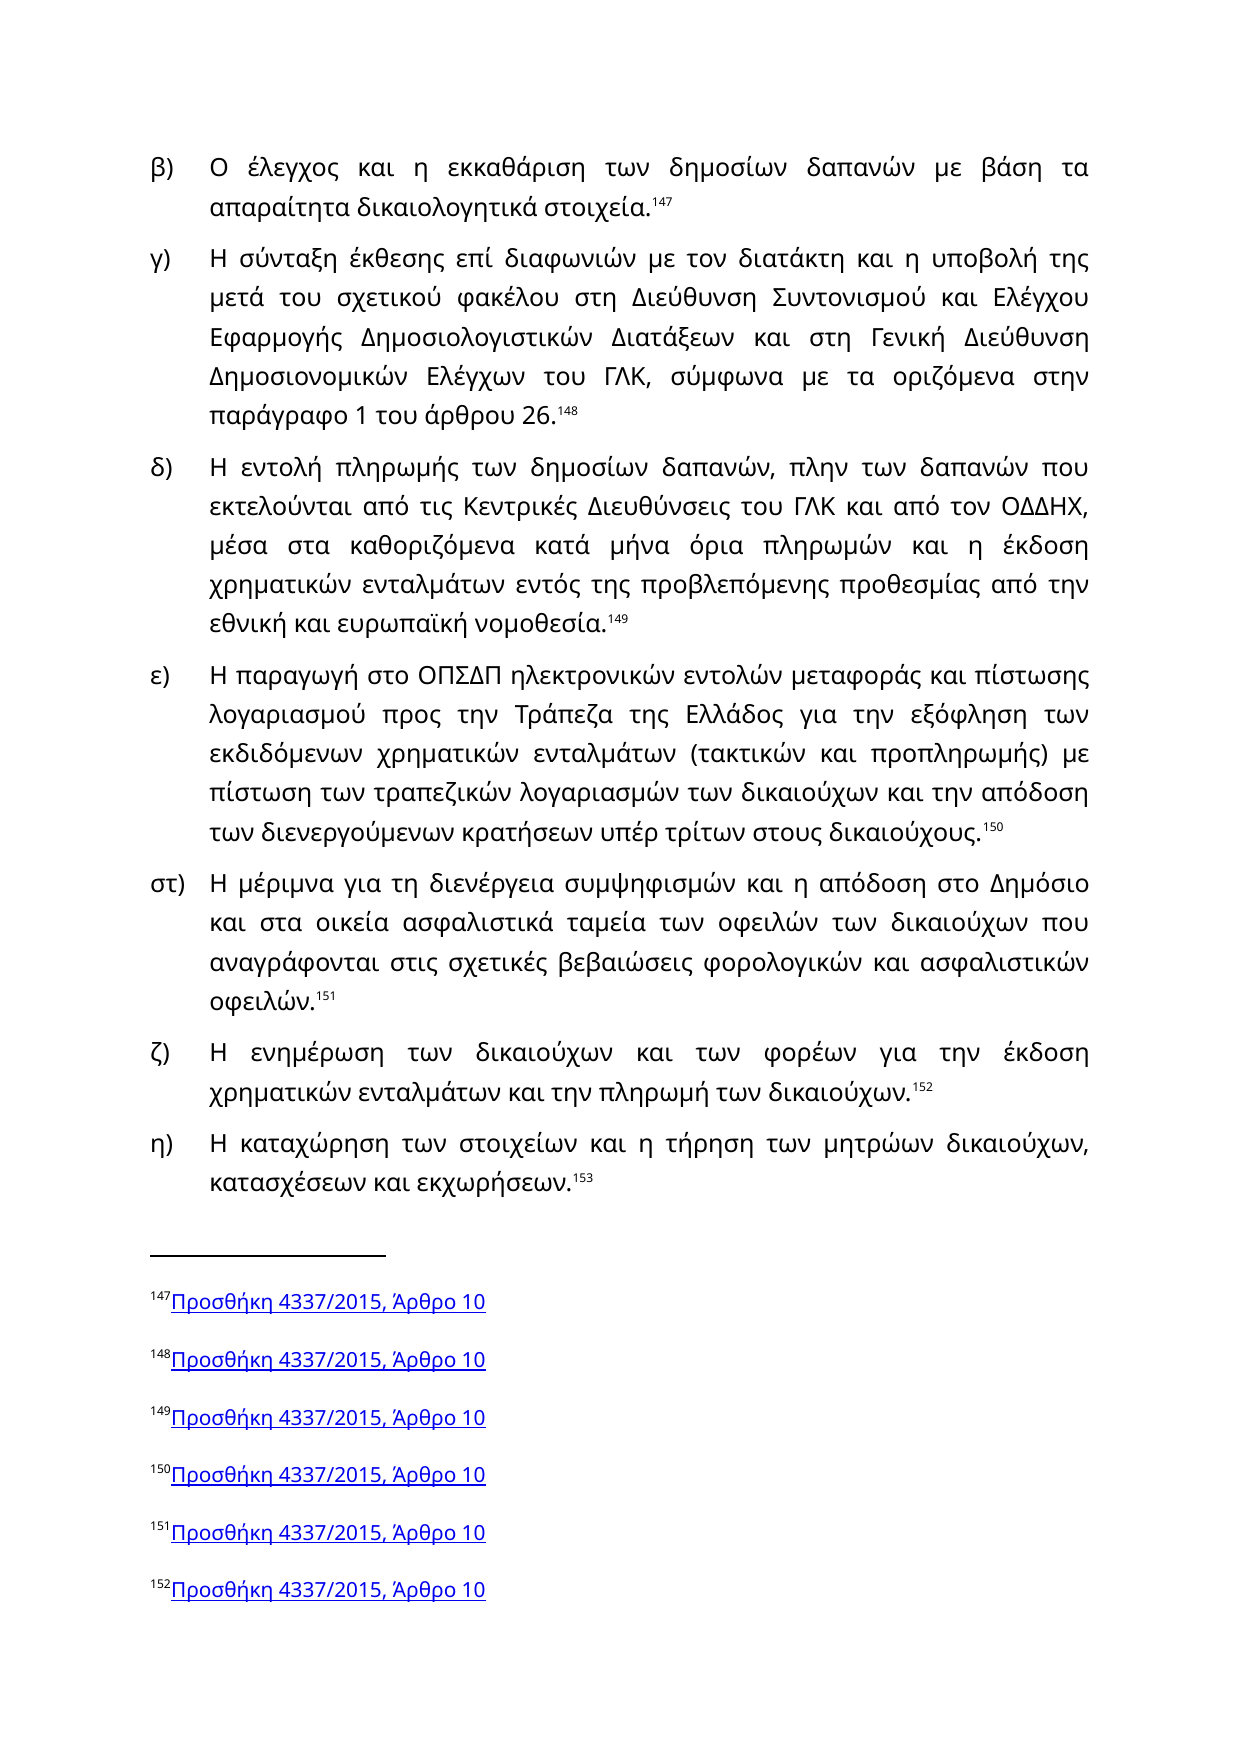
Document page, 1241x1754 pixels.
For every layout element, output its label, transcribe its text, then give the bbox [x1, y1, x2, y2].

list γ) Η σύνταξη έκθεσης επί διαφωνιών με τον διατάκτη και η υποβολή της μετά του σχετικού φακέλου στη Διεύθυνση Συντονισμού και Ελέγχου Εφαρμογής Δημοσιολογιστικών Διατάξεων και στη Γενική Διεύθυνση Δημοσιονομικών Ελέγχων του ΓΛΚ, σύμφωνα με τα οριζόμενα στην παράγραφο 1 του άρθρου 26. [150, 241, 1090, 432]
text Προσθήκη 4337/2015, Άρθρο 10 [150, 1287, 1090, 1316]
text Προσθήκη 4337/2015, Άρθρο 10 [150, 1518, 1090, 1546]
list στ) Η μέριμνα για τη διενέργεια συμψηφισμών και η απόδοση στο Δημόσιο και στα οικεία ασφαλιστικά ταμεία των οφειλών των δικαιούχων που αναγράφονται στις σχετικές βεβαιώσεις φορολογικών και ασφαλιστικών οφειλών. [150, 866, 1090, 1017]
list ε) Η παραγωγή στο ΟΠΣΔΠ ηλεκτρονικών εντολών μεταφοράς και πίστωσης λογαριασμού προς την Τράπεζα της Ελλάδος για την εξόφληση των εκδιδόμενων χρηματικών ενταλμάτων (τακτικών και προπληρωμής) με πίστωση των τραπεζικών λογαριασμών των δικαιούχων και την απόδοση των διενεργούμενων κρατήσεων υπέρ τρίτων στους δικαιούχους. [150, 657, 1090, 848]
text Προσθήκη 4337/2015, Άρθρο 10 [150, 1403, 1090, 1431]
list η) Η καταχώρηση των στοιχείων και η τήρηση των μητρώων δικαιούχων, κατασχέσεων και εκχωρήσεων. [150, 1126, 1090, 1199]
text Προσθήκη 4337/2015, Άρθρο 10 [150, 1460, 1090, 1489]
text Προσθήκη 4337/2015, Άρθρο 10 [150, 1345, 1090, 1373]
list ζ) Η ενημέρωση των δικαιούχων και των φορέων για την έκδοση χρηματικών ενταλμάτων και την πληρωμή των δικαιούχων. [150, 1035, 1090, 1108]
list δ) Η εντολή πληρωμής των δημοσίων δαπανών, πλην των δαπανών που εκτελούνται από τις Κεντρικές Διευθύνσεις του ΓΛΚ και από τον ΟΔΔΗΧ, μέσα στα καθοριζόμενα κατά μήνα όρια πληρωμών και η έκδοση χρηματικών ενταλμάτων εντός της προβλεπόμενης προθεσμίας από την εθνική και ευρωπαϊκή νομοθεσία. [150, 449, 1090, 640]
list β) Ο έλεγχος και η εκκαθάριση των δημοσίων δαπανών με βάση τα απαραίτητα δικαιολογητικά στοιχεία. [150, 150, 1090, 223]
text Προσθήκη 4337/2015, Άρθρο 10 [150, 1576, 1090, 1604]
